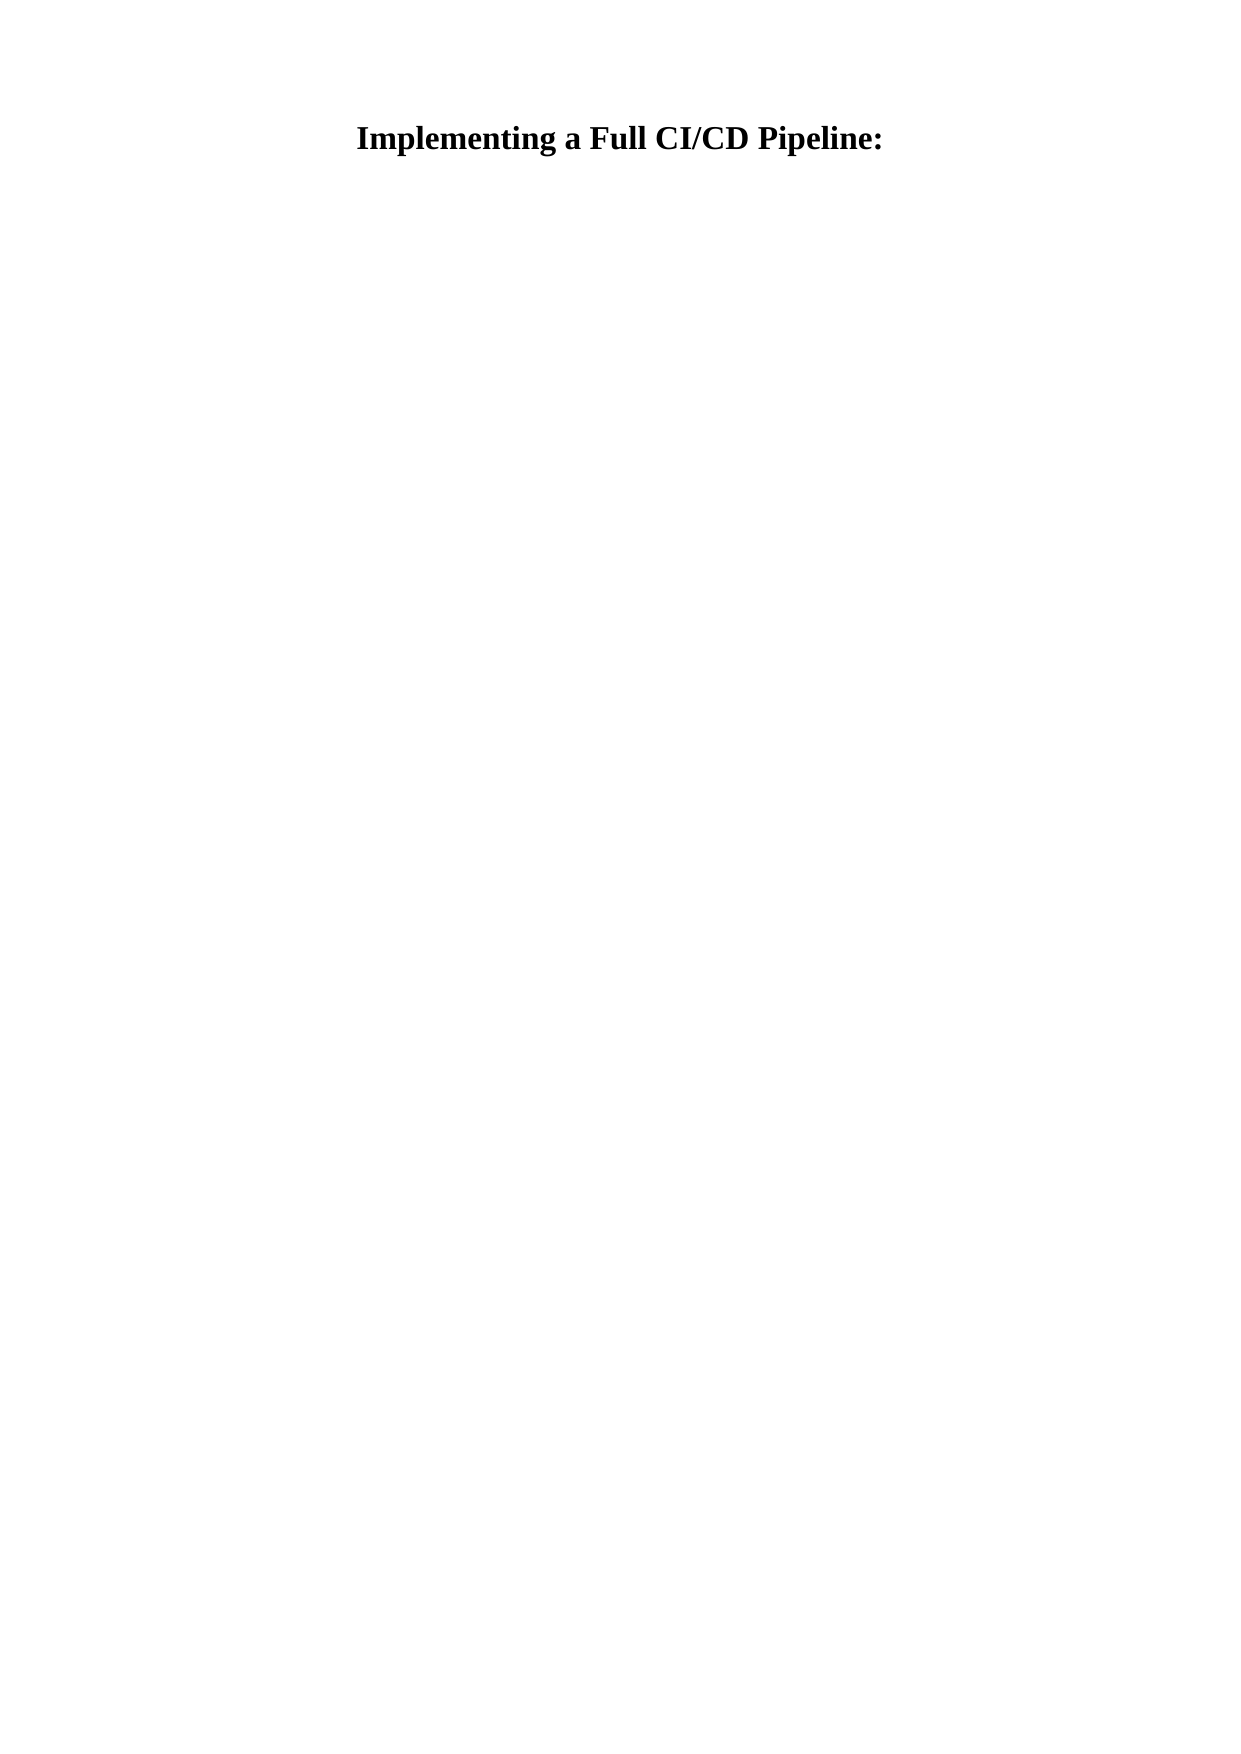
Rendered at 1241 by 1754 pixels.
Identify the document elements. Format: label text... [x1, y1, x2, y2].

text Implementing a Full CI/CD Pipeline: [118, 118, 1122, 156]
